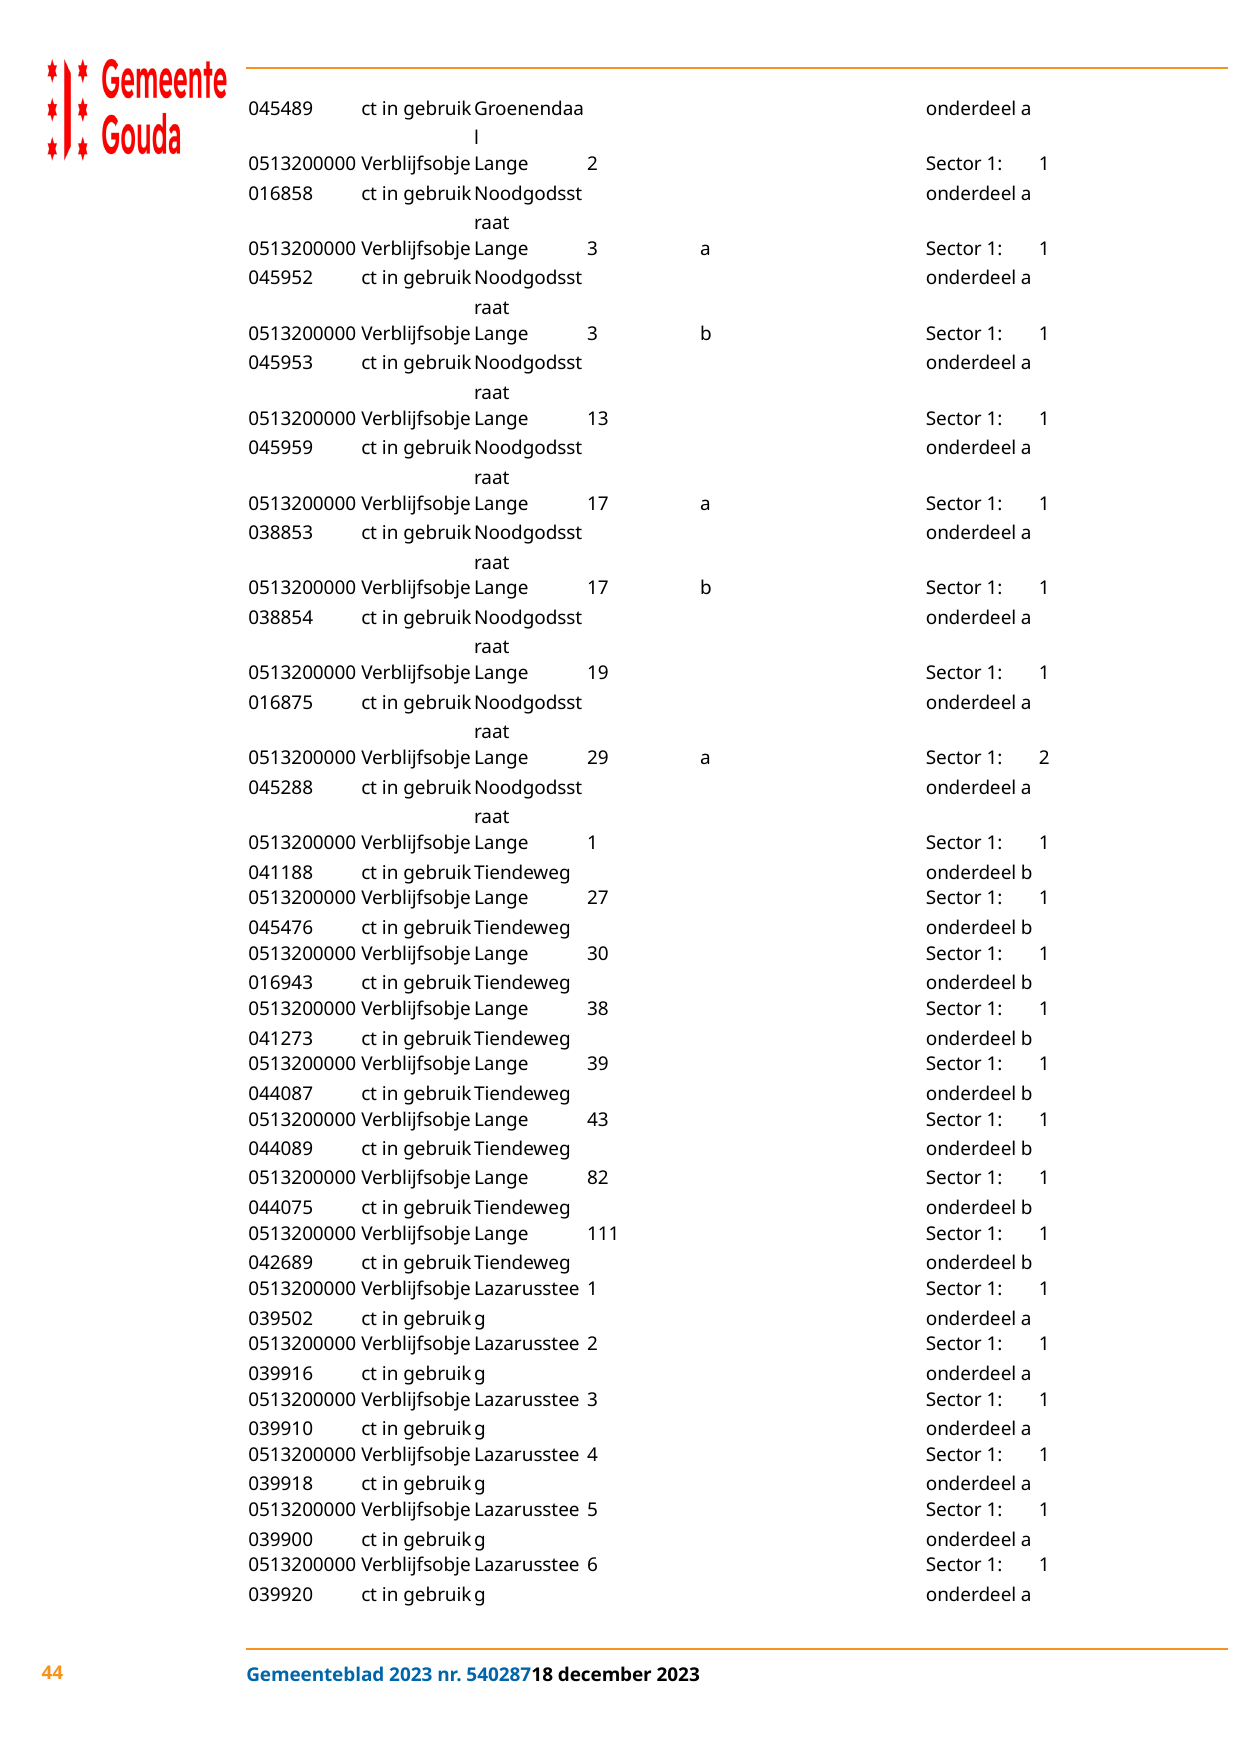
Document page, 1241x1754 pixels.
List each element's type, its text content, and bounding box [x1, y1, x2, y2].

table_cell [700, 1220, 813, 1275]
table_cell [813, 744, 926, 829]
table_cell 0513200000039502 [248, 1275, 361, 1330]
table_cell Verblijfsobject in gebruik [361, 405, 474, 490]
table_cell 0513200000016858 [248, 150, 361, 235]
table_cell [700, 1106, 813, 1161]
table_cell 38 [587, 995, 700, 1051]
table_cell 111 [587, 1220, 700, 1275]
table_cell Lange Tiendeweg [474, 829, 587, 884]
table_cell a [700, 235, 813, 320]
table_cell 27 [587, 885, 700, 940]
table_cell 1 [587, 1275, 700, 1330]
table_cell 1 [1039, 1330, 1152, 1386]
table_cell Verblijfsobject in gebruik [361, 1220, 474, 1275]
table_cell Verblijfsobject in gebruik [361, 1051, 474, 1106]
table_header Lange Tiendeweg [474, 1165, 587, 1220]
table_cell 0513200000016875 [248, 660, 361, 744]
table_cell Lange Tiendeweg [474, 885, 587, 940]
table_cell Lazarussteeg [474, 1386, 587, 1441]
table_cell Sector 1: onderdeel b [926, 995, 1038, 1051]
table_cell [813, 490, 926, 574]
table_cell [700, 1386, 813, 1441]
table_cell Sector 1: onderdeel a [926, 1330, 1038, 1386]
table_cell [813, 1275, 926, 1330]
table_cell [813, 150, 926, 235]
table_cell 0513200000039910 [248, 1386, 361, 1441]
table_cell 1 [1039, 660, 1152, 744]
table_cell Sector 1: onderdeel a [926, 320, 1038, 405]
table_cell [700, 1552, 813, 1607]
table_cell 1 [1039, 1051, 1152, 1106]
table_cell a [700, 744, 813, 829]
table_cell 1 [1039, 1106, 1152, 1161]
table_cell 2 [587, 1330, 700, 1386]
table_cell Sector 1: onderdeel b [926, 1051, 1038, 1106]
table_cell Lange Tiendeweg [474, 1051, 587, 1106]
table_cell 2 [587, 150, 700, 235]
table_cell Lange Noodgodsstraat [474, 490, 587, 574]
table_cell 0513200000038854 [248, 575, 361, 659]
table_cell Verblijfsobject in gebruik [361, 1330, 474, 1386]
table_cell Lange Noodgodsstraat [474, 320, 587, 405]
table_cell Verblijfsobject in gebruik [361, 490, 474, 574]
table_cell 045489 [248, 95, 361, 150]
picture [41, 47, 231, 172]
table_cell 17 [587, 575, 700, 659]
table_cell 13 [587, 405, 700, 490]
table_cell 29 [587, 744, 700, 829]
table_cell Lange Tiendeweg [474, 940, 587, 995]
table_cell 6 [587, 1552, 700, 1607]
table_cell Sector 1: onderdeel a [926, 660, 1038, 744]
table_cell Verblijfsobject in gebruik [361, 829, 474, 884]
table_cell [700, 1441, 813, 1496]
table_cell Sector 1: onderdeel b [926, 1106, 1038, 1161]
table_cell 0513200000016943 [248, 940, 361, 995]
table_cell [813, 660, 926, 744]
table_cell Sector 1: onderdeel b [926, 885, 1038, 940]
table_cell 0513200000044087 [248, 1051, 361, 1106]
table_cell [813, 1386, 926, 1441]
table_cell 1 [1039, 1441, 1152, 1496]
table_cell 1 [1039, 150, 1152, 235]
table_cell a [700, 490, 813, 574]
table_cell 1 [1039, 405, 1152, 490]
table_cell [700, 660, 813, 744]
table_cell [700, 885, 813, 940]
table_cell 0513200000039920 [248, 1552, 361, 1607]
table_cell 4 [587, 1441, 700, 1496]
table_cell 17 [587, 490, 700, 574]
table_cell 2 [1039, 744, 1152, 829]
table_cell Verblijfsobject in gebruik [361, 320, 474, 405]
table_cell 0513200000045953 [248, 320, 361, 405]
table_cell Lazarussteeg [474, 1330, 587, 1386]
table_cell [813, 1220, 926, 1275]
table_cell Verblijfsobject in gebruik [361, 1106, 474, 1161]
table_cell b [700, 575, 813, 659]
table_cell Verblijfsobject in gebruik [361, 1386, 474, 1441]
table_cell 0513200000038853 [248, 490, 361, 574]
table_cell Lazarussteeg [474, 1275, 587, 1330]
table_cell 0513200000039916 [248, 1330, 361, 1386]
table_header Sector 1: onderdeel b [926, 1165, 1038, 1220]
table_header 1 [1039, 1165, 1152, 1220]
table_cell Lange Tiendeweg [474, 995, 587, 1051]
table_cell [813, 575, 926, 659]
table_cell [700, 1330, 813, 1386]
table_header 0513200000044075 [248, 1165, 361, 1220]
table_cell 1 [1039, 1552, 1152, 1607]
table_cell [587, 95, 700, 150]
table_cell [700, 829, 813, 884]
table_cell 1 [1039, 829, 1152, 884]
table_header [700, 1165, 813, 1220]
table_cell Sector 1: onderdeel b [926, 1220, 1038, 1275]
table_cell [700, 150, 813, 235]
table_cell Verblijfsobject in gebruik [361, 575, 474, 659]
table_cell Verblijfsobject in gebruik [361, 995, 474, 1051]
table_cell 1 [1039, 940, 1152, 995]
table_cell 0513200000045288 [248, 744, 361, 829]
table_cell [1039, 95, 1152, 150]
table_cell Lazarussteeg [474, 1441, 587, 1496]
table_cell 0513200000045476 [248, 885, 361, 940]
table_cell Lange Noodgodsstraat [474, 150, 587, 235]
table_cell 1 [1039, 575, 1152, 659]
table_cell [813, 1051, 926, 1106]
table_cell Sector 1: onderdeel a [926, 744, 1038, 829]
table_cell 0513200000044089 [248, 1106, 361, 1161]
table_cell 1 [1039, 1220, 1152, 1275]
table_cell 0513200000042689 [248, 1220, 361, 1275]
table_cell 19 [587, 660, 700, 744]
table_cell [813, 320, 926, 405]
table_cell Verblijfsobject in gebruik [361, 235, 474, 320]
table_cell Verblijfsobject in gebruik [361, 660, 474, 744]
table_cell [813, 405, 926, 490]
table_cell [700, 995, 813, 1051]
table_cell [813, 885, 926, 940]
table_cell 0513200000039900 [248, 1496, 361, 1552]
table_cell 30 [587, 940, 700, 995]
table_cell Lange Tiendeweg [474, 1220, 587, 1275]
table_cell Sector 1: onderdeel a [926, 1275, 1038, 1330]
table_cell [700, 1275, 813, 1330]
table_cell Lange Noodgodsstraat [474, 660, 587, 744]
table_header Verblijfsobject in gebruik [361, 1165, 474, 1220]
table_cell ct in gebruik [361, 95, 474, 150]
table_cell Groenendaal [474, 95, 587, 150]
table_cell Verblijfsobject in gebruik [361, 1552, 474, 1607]
table_cell Verblijfsobject in gebruik [361, 150, 474, 235]
table_cell [700, 95, 813, 150]
table_cell 1 [1039, 1275, 1152, 1330]
table_cell 43 [587, 1106, 700, 1161]
table_cell Lange Noodgodsstraat [474, 235, 587, 320]
table_cell 1 [587, 829, 700, 884]
table_cell [813, 95, 926, 150]
table_cell [813, 829, 926, 884]
table_cell Sector 1: onderdeel a [926, 1386, 1038, 1441]
table_cell [700, 940, 813, 995]
table_cell Verblijfsobject in gebruik [361, 1275, 474, 1330]
table_cell Lange Noodgodsstraat [474, 575, 587, 659]
table_cell 1 [1039, 490, 1152, 574]
table_cell Sector 1: onderdeel a [926, 1552, 1038, 1607]
table_cell Sector 1: onderdeel b [926, 829, 1038, 884]
table_cell [813, 940, 926, 995]
table_cell Sector 1: onderdeel a [926, 1496, 1038, 1552]
table_cell 3 [587, 1386, 700, 1441]
table_cell Sector 1: onderdeel a [926, 150, 1038, 235]
table_cell 3 [587, 320, 700, 405]
table_cell 0513200000045959 [248, 405, 361, 490]
table_cell [813, 1106, 926, 1161]
table_cell 0513200000041273 [248, 995, 361, 1051]
table_cell [813, 1330, 926, 1386]
table_cell Sector 1: onderdeel a [926, 490, 1038, 574]
table_cell Lazarussteeg [474, 1496, 587, 1552]
table_cell [700, 1051, 813, 1106]
table_cell 0513200000041188 [248, 829, 361, 884]
table_cell [813, 995, 926, 1051]
table_cell 1 [1039, 1386, 1152, 1441]
table_cell Verblijfsobject in gebruik [361, 940, 474, 995]
table_cell onderdeel a [926, 95, 1038, 150]
table_cell [700, 1496, 813, 1552]
table_cell Verblijfsobject in gebruik [361, 744, 474, 829]
table_cell 39 [587, 1051, 700, 1106]
table_header 82 [587, 1165, 700, 1220]
table_cell Sector 1: onderdeel a [926, 235, 1038, 320]
table_cell Lange Tiendeweg [474, 1106, 587, 1161]
table_cell [813, 1552, 926, 1607]
table_cell Lange Noodgodsstraat [474, 405, 587, 490]
table_cell [813, 1496, 926, 1552]
table_cell Verblijfsobject in gebruik [361, 1496, 474, 1552]
table_cell 0513200000039918 [248, 1441, 361, 1496]
table_cell Lazarussteeg [474, 1552, 587, 1607]
table_cell Verblijfsobject in gebruik [361, 885, 474, 940]
table_cell Verblijfsobject in gebruik [361, 1441, 474, 1496]
table_cell 1 [1039, 1496, 1152, 1552]
table_cell 5 [587, 1496, 700, 1552]
table_cell Lange Noodgodsstraat [474, 744, 587, 829]
table_cell 0513200000045952 [248, 235, 361, 320]
table_cell [813, 235, 926, 320]
table_cell 1 [1039, 885, 1152, 940]
table_cell 1 [1039, 235, 1152, 320]
table_cell [700, 405, 813, 490]
table_cell Sector 1: onderdeel a [926, 1441, 1038, 1496]
table_cell 1 [1039, 320, 1152, 405]
table_cell 1 [1039, 995, 1152, 1051]
table_cell [813, 1441, 926, 1496]
table_cell Sector 1: onderdeel b [926, 940, 1038, 995]
table_cell b [700, 320, 813, 405]
table_header [813, 1165, 926, 1220]
table_cell Sector 1: onderdeel a [926, 575, 1038, 659]
table_cell 3 [587, 235, 700, 320]
table_cell Sector 1: onderdeel a [926, 405, 1038, 490]
